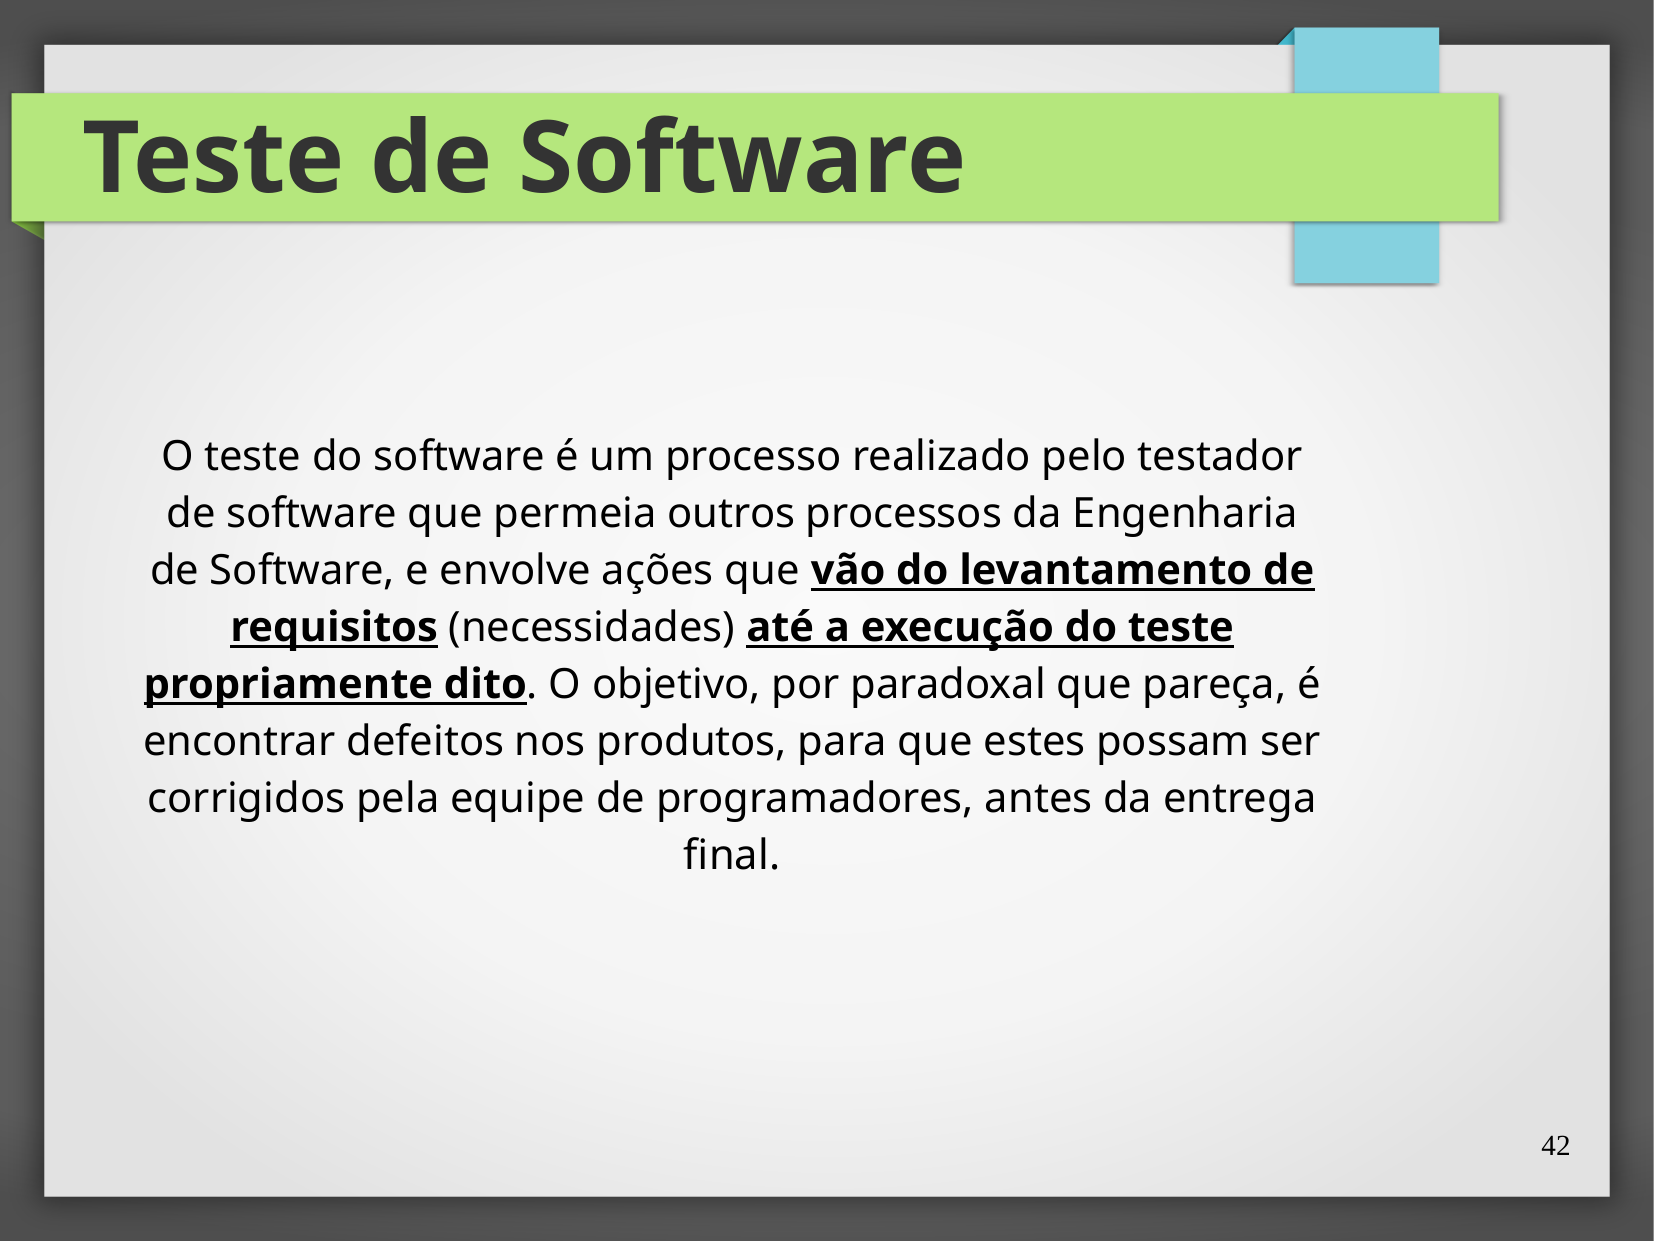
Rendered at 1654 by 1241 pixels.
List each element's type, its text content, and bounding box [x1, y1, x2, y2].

subtitle O teste do software é um processo realizado pelo testador de software que permeia outros processos da Engenharia de Software, e envolve ações que vão do levantamento de requisitos (necessidades) até a execução do teste propriamente dito. O objetivo, por paradoxal que pareça, é encontrar defeitos nos produtos, para que estes possam ser corrigidos pela equipe de programadores, antes da entrega final. [141, 349, 1323, 959]
picture [0, 0, 1654, 1241]
title Teste de Software [82, 94, 1264, 213]
